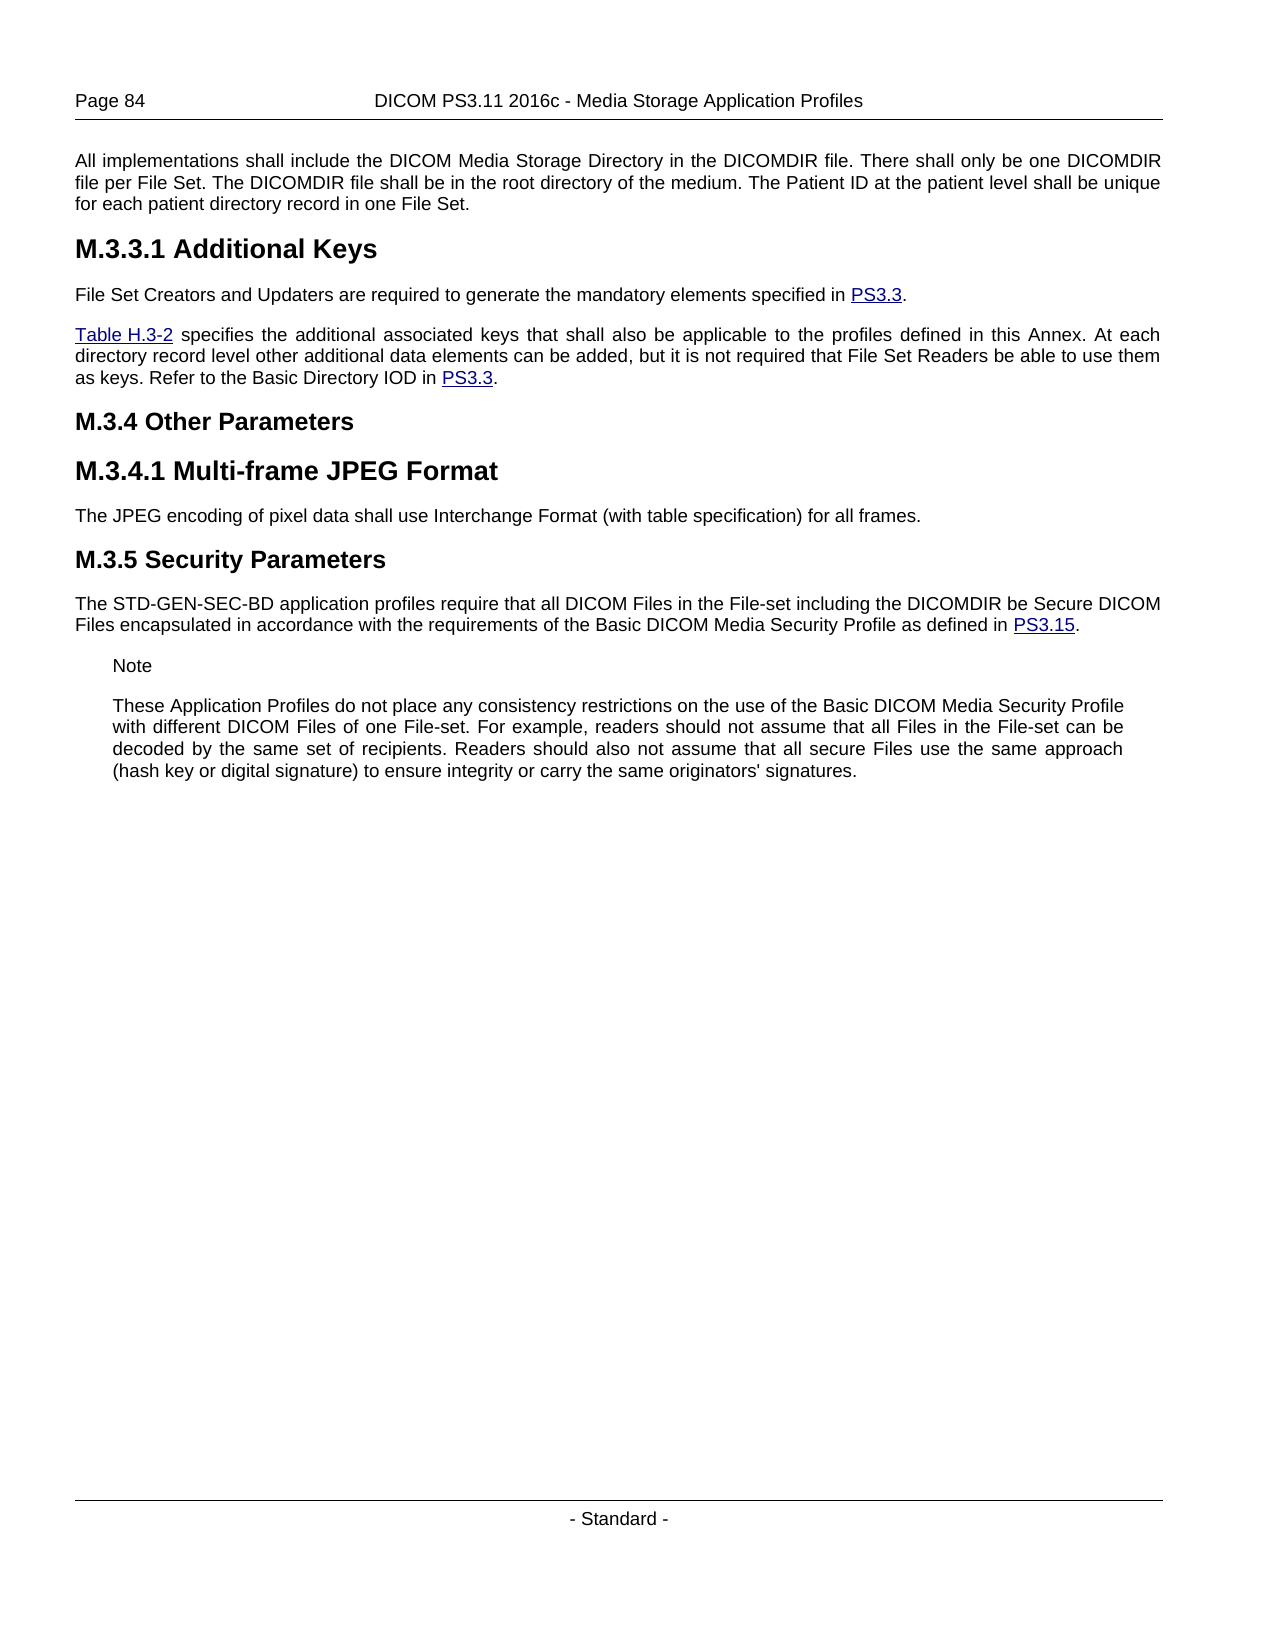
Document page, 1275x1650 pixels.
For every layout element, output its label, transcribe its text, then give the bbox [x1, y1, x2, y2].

text File Set Creators and Updaters are required to generate the mandatory elements specified in PS3.3. [75, 283, 1162, 305]
text M.3.4.1 Multi-frame JPEG Format [75, 455, 1162, 486]
text The JPEG encoding of pixel data shall use Interchange Format (with table specification) for all frames. [75, 505, 1162, 526]
text All implementations shall include the DICOM Media Storage Directory in the DICOMDIR file. There shall only be one DICOMDIR file per File Set. The DICOMDIR file shall be in the root directory of the medium. The Patient ID at the patient level shall be unique for each patient directory record in one File Set. [75, 150, 1162, 215]
text M.3.3.1 Additional Keys [75, 233, 1162, 265]
text The STD-GEN-SEC-BD application profiles require that all DICOM Files in the File-set including the DICOMDIR be Secure DICOM Files encapsulated in accordance with the requirements of the Basic DICOM Media Security Profile as defined in PS3.15. [75, 592, 1162, 636]
text M.3.5 Security Parameters [75, 545, 1162, 574]
text These Application Profiles do not place any consistency restrictions on the use of the Basic DICOM Media Security Profile with different DICOM Files of one File-set. For example, readers should not assume that all Files in the File-set can be decoded by the same set of recipients. Readers should also not assume that all secure Files use the same approach (hash key or digital signature) to ensure integrity or carry the same originators' signatures. [112, 695, 1125, 781]
text Note [112, 654, 1125, 676]
text M.3.4 Other Parameters [75, 407, 1162, 436]
text Table H.3-2 specifies the additional associated keys that shall also be applicable to the profiles defined in this Annex. At each directory record level other additional data elements can be added, but it is not required that File Set Readers be able to use them as keys. Refer to the Basic Directory IOD in PS3.3. [75, 324, 1162, 388]
